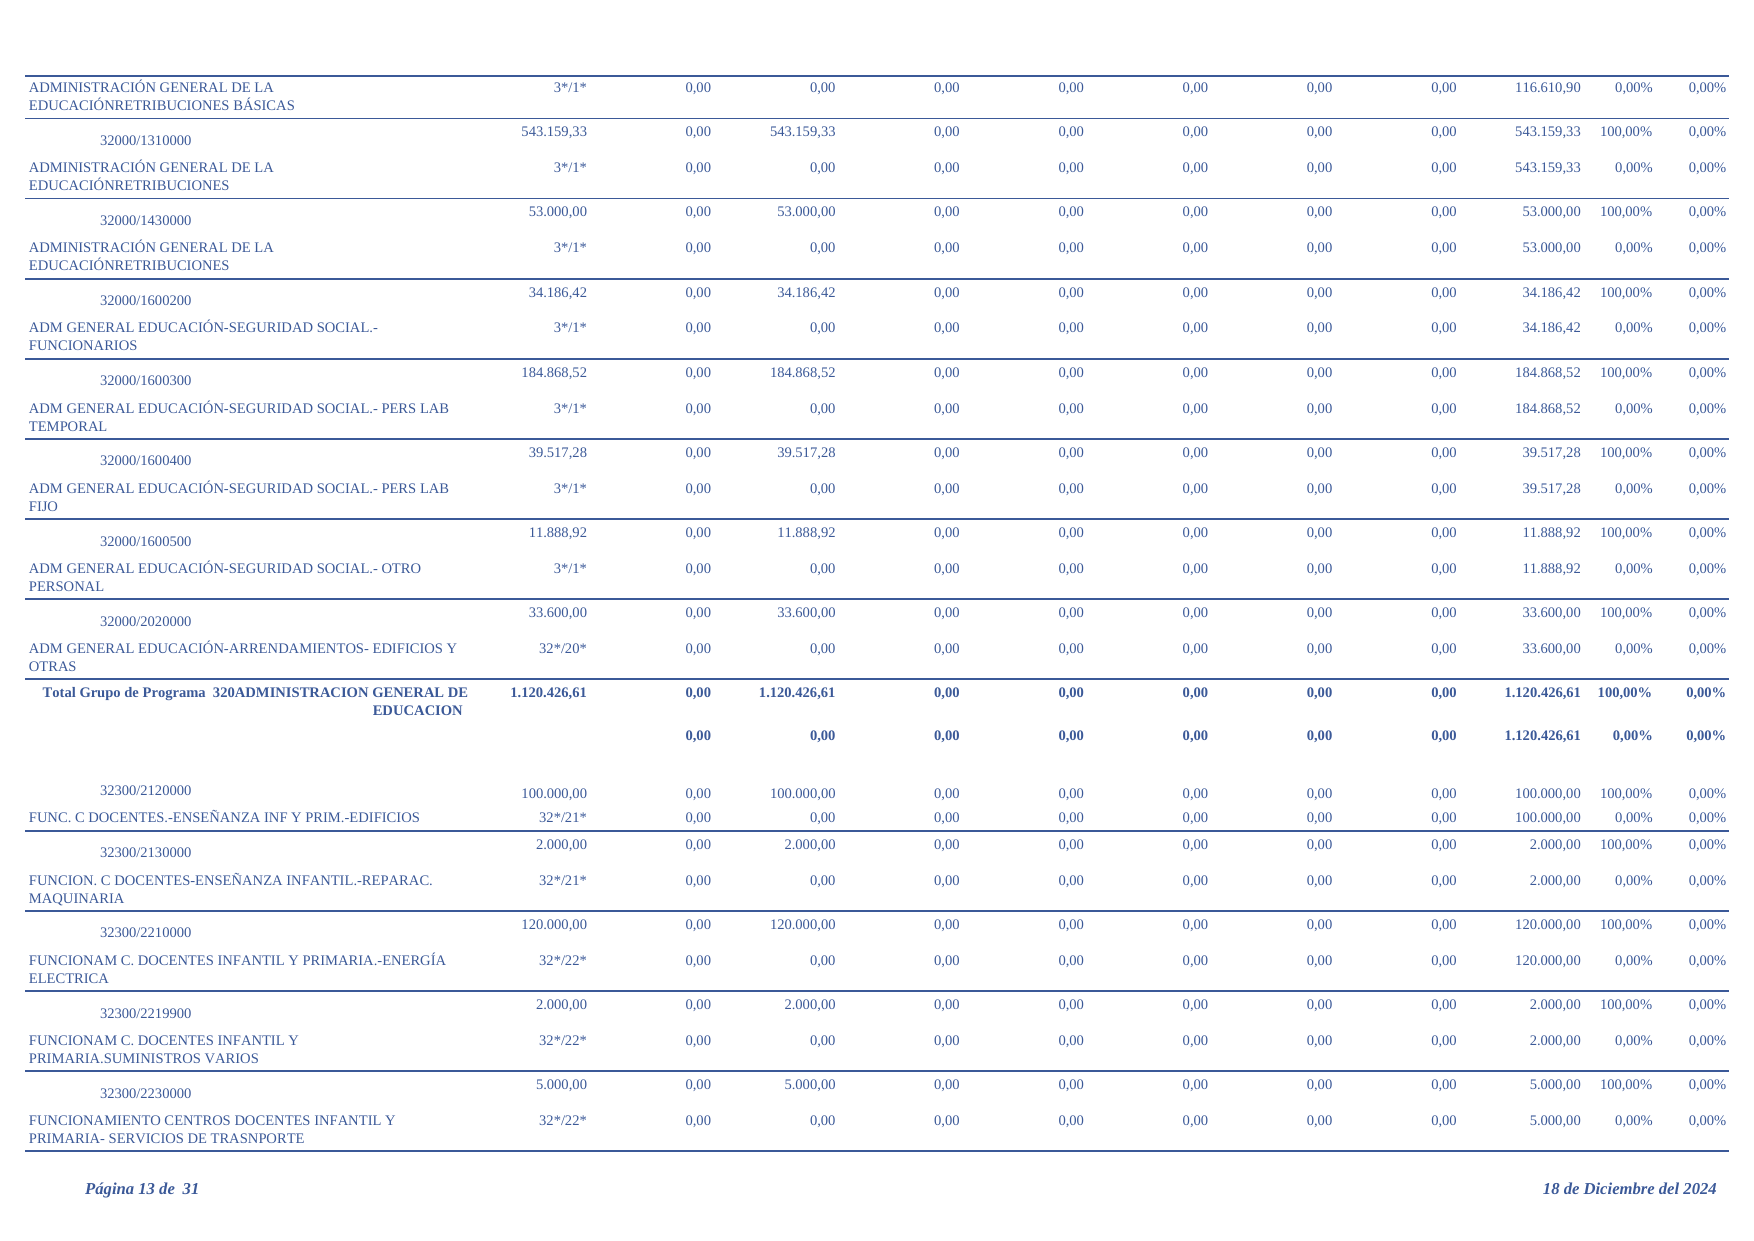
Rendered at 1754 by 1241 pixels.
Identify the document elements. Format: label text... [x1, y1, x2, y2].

table_cell 0,00 [987, 360, 1111, 395]
table_cell 0,00 [1111, 395, 1237, 438]
table_cell 0,00 [987, 235, 1111, 278]
table_cell 0,00 [611, 556, 733, 598]
table_cell 0,00 [863, 1028, 987, 1070]
table_cell 32300/2230000 [25, 1072, 490, 1108]
table_cell 0,00 [1237, 360, 1364, 395]
table_cell 543.159,33 [490, 119, 611, 155]
table_cell 39.517,28 [1487, 476, 1594, 518]
table_cell 0,00 [1237, 440, 1364, 476]
table_cell 32000/2020000 [25, 600, 490, 636]
table_cell 0,00 [1237, 199, 1364, 235]
table_cell 0,00 [733, 395, 863, 438]
table_cell 0,00 [1111, 77, 1237, 118]
table_cell 100,00% [1594, 199, 1666, 235]
table_cell 5.000,00 [1487, 1072, 1594, 1108]
table_cell 3*/1* [490, 556, 611, 598]
table_cell 0,00 [611, 764, 733, 805]
table_cell 100,00% [1594, 764, 1666, 805]
table_cell 33.600,00 [1487, 600, 1594, 636]
table_cell 0,00% [1594, 556, 1666, 598]
table_cell 0,00 [863, 723, 987, 764]
table_cell 0,00 [1237, 155, 1364, 198]
table_cell 32*/21* [490, 805, 611, 830]
table_cell 0,00 [1364, 199, 1487, 235]
table_cell 0,00 [863, 119, 987, 155]
table_cell 0,00 [987, 155, 1111, 198]
table_cell 0,00 [1237, 520, 1364, 556]
table_cell 0,00 [987, 636, 1111, 678]
table_cell 0,00 [611, 868, 733, 910]
table_cell 0,00 [987, 600, 1111, 636]
table_cell 0,00 [987, 556, 1111, 598]
table_cell 32*/22* [490, 948, 611, 990]
table_cell 0,00 [1111, 832, 1237, 867]
table_cell 33.600,00 [490, 600, 611, 636]
table_cell 0,00% [1666, 155, 1729, 198]
table_cell [490, 723, 611, 764]
table_cell 0,00 [863, 805, 987, 830]
table_cell 2.000,00 [490, 832, 611, 867]
table_cell 34.186,42 [733, 280, 863, 315]
table_cell 0,00 [1111, 1072, 1237, 1108]
table_cell 0,00% [1666, 1028, 1729, 1070]
table_cell 0,00 [1364, 1108, 1487, 1150]
table_cell ADM GENERAL EDUCACIÓN-ARRENDAMIENTOS- EDIFICIOS Y OTRAS [25, 636, 490, 678]
table_cell 0,00 [1111, 764, 1237, 805]
table_cell 0,00 [863, 992, 987, 1028]
table_cell 0,00 [1237, 1028, 1364, 1070]
table_cell 0,00 [987, 1072, 1111, 1108]
table_cell ADM GENERAL EDUCACIÓN-SEGURIDAD SOCIAL.- OTRO PERSONAL [25, 556, 490, 598]
table_cell 184.868,52 [1487, 360, 1594, 395]
table_cell FUNCION. C DOCENTES-ENSEÑANZA INFANTIL.-REPARAC. MAQUINARIA [25, 868, 490, 910]
table_cell 3*/1* [490, 395, 611, 438]
table_cell 0,00 [987, 199, 1111, 235]
table_cell 120.000,00 [490, 912, 611, 948]
table_cell 0,00 [1237, 805, 1364, 830]
table_cell 0,00 [611, 948, 733, 990]
table_cell 0,00 [611, 832, 733, 867]
table_cell 0,00% [1594, 476, 1666, 518]
table_cell 0,00% [1666, 440, 1729, 476]
table_cell 0,00 [1237, 600, 1364, 636]
table_cell 0,00 [987, 832, 1111, 867]
table_cell 0,00 [1237, 315, 1364, 358]
table_cell 0,00 [1364, 992, 1487, 1028]
table_cell 3*/1* [490, 77, 611, 118]
table_cell 0,00 [1364, 315, 1487, 358]
table_cell 0,00 [1364, 77, 1487, 118]
table_cell 0,00 [987, 476, 1111, 518]
table_cell 0,00 [1111, 948, 1237, 990]
table_cell 32000/1600400 [25, 440, 490, 476]
table_cell 0,00 [1111, 868, 1237, 910]
table_cell 0,00 [1111, 360, 1237, 395]
table_cell 0,00 [611, 805, 733, 830]
table_cell 0,00 [611, 1028, 733, 1070]
table_cell 100,00% [1594, 680, 1666, 722]
table_cell 0,00 [1364, 636, 1487, 678]
table_cell 2.000,00 [1487, 868, 1594, 910]
table_cell 0,00 [611, 360, 733, 395]
table_cell 39.517,28 [733, 440, 863, 476]
table_cell 1.120.426,61 [1487, 680, 1594, 722]
table_cell 11.888,92 [1487, 556, 1594, 598]
table_cell 100,00% [1594, 440, 1666, 476]
table_cell 0,00% [1594, 235, 1666, 278]
table_cell 5.000,00 [733, 1072, 863, 1108]
table_cell 0,00 [1111, 680, 1237, 722]
table_cell 0,00 [987, 912, 1111, 948]
table_cell ADM GENERAL EDUCACIÓN-SEGURIDAD SOCIAL.- FUNCIONARIOS [25, 315, 490, 358]
table_cell 0,00% [1594, 948, 1666, 990]
table_cell 0,00 [1364, 805, 1487, 830]
table_cell 184.868,52 [1487, 395, 1594, 438]
table_cell 0,00 [1364, 723, 1487, 764]
table_cell 0,00 [1111, 235, 1237, 278]
table_cell 0,00 [1111, 805, 1237, 830]
table_cell 0,00% [1666, 520, 1729, 556]
table_cell 0,00 [987, 315, 1111, 358]
table_cell 0,00% [1594, 723, 1666, 764]
table_cell 0,00 [863, 315, 987, 358]
table_cell 2.000,00 [1487, 992, 1594, 1028]
table_cell 100,00% [1594, 992, 1666, 1028]
table_cell 0,00 [1111, 476, 1237, 518]
table_cell 0,00 [1364, 520, 1487, 556]
table_cell 0,00% [1666, 805, 1729, 830]
table_cell 0,00% [1666, 992, 1729, 1028]
table_cell 53.000,00 [1487, 199, 1594, 235]
table_cell 0,00 [987, 395, 1111, 438]
table_cell 0,00 [611, 77, 733, 118]
table_cell 100.000,00 [1487, 764, 1594, 805]
table_cell 1.120.426,61 [490, 680, 611, 722]
table_cell 0,00 [733, 868, 863, 910]
table_cell 0,00 [611, 476, 733, 518]
table_cell 53.000,00 [1487, 235, 1594, 278]
table_cell 0,00% [1666, 235, 1729, 278]
table_cell 32300/2120000 [25, 764, 490, 805]
table_cell 0,00 [611, 280, 733, 315]
table_cell 0,00 [863, 440, 987, 476]
table_cell 0,00 [1364, 440, 1487, 476]
table_cell 100,00% [1594, 119, 1666, 155]
table_cell 0,00 [1111, 912, 1237, 948]
table_cell 1.120.426,61 [1487, 723, 1594, 764]
table_cell 11.888,92 [733, 520, 863, 556]
table_cell 39.517,28 [490, 440, 611, 476]
table_cell 0,00 [1364, 948, 1487, 990]
table_cell 0,00 [1237, 636, 1364, 678]
table_cell 0,00 [863, 520, 987, 556]
table_cell 1.120.426,61 [733, 680, 863, 722]
table_cell 0,00 [1111, 723, 1237, 764]
table_cell 0,00 [863, 280, 987, 315]
table_cell 116.610,90 [1487, 77, 1594, 118]
table_cell 0,00 [1364, 556, 1487, 598]
table_cell 184.868,52 [490, 360, 611, 395]
table_cell 0,00 [611, 199, 733, 235]
table_cell 0,00% [1666, 680, 1729, 722]
table_cell 3*/1* [490, 315, 611, 358]
table_cell 2.000,00 [733, 832, 863, 867]
table_cell 34.186,42 [1487, 280, 1594, 315]
table_cell 0,00% [1594, 1028, 1666, 1070]
table_cell 2.000,00 [1487, 1028, 1594, 1070]
table_cell 0,00 [987, 764, 1111, 805]
table_cell 0,00 [1364, 476, 1487, 518]
table_cell 0,00 [1364, 764, 1487, 805]
table_cell 0,00 [611, 600, 733, 636]
table_cell 0,00 [1111, 520, 1237, 556]
table_cell 0,00 [611, 912, 733, 948]
table_cell 0,00% [1594, 636, 1666, 678]
table_cell 0,00 [1237, 280, 1364, 315]
table_cell 32*/22* [490, 1028, 611, 1070]
table_cell 0,00 [1364, 155, 1487, 198]
table_cell 34.186,42 [1487, 315, 1594, 358]
table_cell 0,00 [863, 360, 987, 395]
table_cell 0,00 [1364, 1072, 1487, 1108]
table_cell 100,00% [1594, 280, 1666, 315]
table_cell 0,00% [1666, 948, 1729, 990]
table_cell 0,00 [1364, 680, 1487, 722]
table_cell 0,00 [611, 520, 733, 556]
table_cell 0,00% [1666, 1108, 1729, 1150]
table_cell 0,00 [733, 315, 863, 358]
table_cell 32000/1600500 [25, 520, 490, 556]
table_cell 0,00 [987, 1028, 1111, 1070]
table_cell 0,00 [733, 948, 863, 990]
table_cell 0,00% [1666, 119, 1729, 155]
table_cell 0,00 [1364, 360, 1487, 395]
table_cell 0,00 [1111, 315, 1237, 358]
table_cell 543.159,33 [733, 119, 863, 155]
table_cell 0,00 [1111, 992, 1237, 1028]
table_cell 100.000,00 [733, 764, 863, 805]
table_cell 0,00 [987, 280, 1111, 315]
table_cell 0,00 [863, 199, 987, 235]
table_cell 0,00 [1111, 636, 1237, 678]
table_cell 0,00 [987, 440, 1111, 476]
table_cell 0,00 [863, 600, 987, 636]
table_cell 0,00% [1594, 315, 1666, 358]
table_cell 0,00 [733, 476, 863, 518]
table_cell 0,00 [1237, 868, 1364, 910]
table_cell 0,00 [987, 119, 1111, 155]
table_cell 0,00% [1666, 600, 1729, 636]
table_cell 0,00% [1666, 556, 1729, 598]
table_cell 0,00 [1237, 764, 1364, 805]
table_cell 100.000,00 [1487, 805, 1594, 830]
table_cell 32*/22* [490, 1108, 611, 1150]
table_cell 0,00% [1666, 1072, 1729, 1108]
table_cell 0,00 [1237, 723, 1364, 764]
table_cell 0,00 [1111, 440, 1237, 476]
table_cell 0,00 [733, 805, 863, 830]
table_cell 0,00 [987, 992, 1111, 1028]
table_cell 0,00 [611, 1108, 733, 1150]
table_cell 0,00 [1364, 280, 1487, 315]
table_cell 0,00% [1666, 315, 1729, 358]
table_cell 0,00 [1237, 912, 1364, 948]
table_cell 0,00 [1364, 1028, 1487, 1070]
table_cell 0,00% [1594, 395, 1666, 438]
table_cell 100.000,00 [490, 764, 611, 805]
table_cell 0,00 [611, 680, 733, 722]
table_cell 32300/2219900 [25, 992, 490, 1028]
table_cell 0,00 [1237, 476, 1364, 518]
table_cell 0,00 [1364, 600, 1487, 636]
table_cell 0,00 [987, 723, 1111, 764]
table_cell 11.888,92 [490, 520, 611, 556]
table_cell 0,00% [1666, 360, 1729, 395]
table_cell 0,00 [733, 235, 863, 278]
table_cell 0,00 [733, 723, 863, 764]
table_cell 0,00 [1111, 600, 1237, 636]
table_cell 0,00 [863, 764, 987, 805]
table_cell 0,00 [863, 395, 987, 438]
table_cell 0,00 [611, 395, 733, 438]
table_cell 5.000,00 [1487, 1108, 1594, 1150]
table_cell 0,00 [863, 832, 987, 867]
table_cell 0,00 [1111, 155, 1237, 198]
table_cell 0,00% [1594, 868, 1666, 910]
table_cell 0,00 [1237, 1108, 1364, 1150]
table_cell 0,00 [1237, 119, 1364, 155]
table_cell FUNCIONAMIENTO CENTROS DOCENTES INFANTIL Y PRIMARIA- SERVICIOS DE TRASNPORTE [25, 1108, 490, 1150]
table_cell 0,00% [1666, 395, 1729, 438]
table_cell 0,00 [987, 1108, 1111, 1150]
table_cell 100,00% [1594, 360, 1666, 395]
table_cell 0,00 [863, 556, 987, 598]
table_cell 0,00 [987, 948, 1111, 990]
table_cell 0,00% [1666, 912, 1729, 948]
table_cell 0,00 [863, 1108, 987, 1150]
table_cell 0,00 [863, 636, 987, 678]
table_cell 0,00 [611, 636, 733, 678]
table_cell 0,00 [733, 155, 863, 198]
table_cell 543.159,33 [1487, 155, 1594, 198]
table_cell 0,00 [863, 1072, 987, 1108]
table_cell 0,00 [611, 235, 733, 278]
table_cell 0,00% [1666, 868, 1729, 910]
table_cell 0,00 [1364, 868, 1487, 910]
table_cell 0,00 [733, 1108, 863, 1150]
table_cell 0,00 [1237, 556, 1364, 598]
table_cell 0,00 [1364, 119, 1487, 155]
table_cell 120.000,00 [733, 912, 863, 948]
table_cell 0,00 [863, 476, 987, 518]
table_cell 0,00% [1666, 280, 1729, 315]
table_cell 0,00 [1237, 680, 1364, 722]
table_cell 34.186,42 [490, 280, 611, 315]
table_cell 0,00% [1666, 764, 1729, 805]
table_cell 0,00 [987, 77, 1111, 118]
table_cell 0,00 [1111, 1108, 1237, 1150]
table_cell 0,00 [1237, 832, 1364, 867]
table_cell 32000/1310000 [25, 119, 490, 155]
table_cell 0,00 [611, 119, 733, 155]
table_cell 0,00% [1666, 476, 1729, 518]
table_cell 32000/1600300 [25, 360, 490, 395]
table_cell 0,00 [987, 805, 1111, 830]
table_cell 0,00 [863, 235, 987, 278]
table_cell 100,00% [1594, 600, 1666, 636]
table_cell 0,00 [987, 868, 1111, 910]
table_cell 0,00% [1666, 723, 1729, 764]
table_cell 0,00 [863, 912, 987, 948]
table_cell 0,00% [1594, 805, 1666, 830]
table_cell ADMINISTRACIÓN GENERAL DE LA EDUCACIÓNRETRIBUCIONES BÁSICAS [25, 77, 490, 118]
table_cell 0,00 [611, 155, 733, 198]
table_cell 33.600,00 [733, 600, 863, 636]
table_cell 0,00% [1594, 1108, 1666, 1150]
table_cell 100,00% [1594, 832, 1666, 867]
table_cell 0,00 [863, 868, 987, 910]
table_cell 543.159,33 [1487, 119, 1594, 155]
table_cell 0,00% [1594, 155, 1666, 198]
table_cell 0,00 [1364, 235, 1487, 278]
table_cell 0,00 [733, 556, 863, 598]
table_cell 2.000,00 [1487, 832, 1594, 867]
table_cell 100,00% [1594, 520, 1666, 556]
table_cell 32300/2130000 [25, 832, 490, 867]
table_cell 32000/1430000 [25, 199, 490, 235]
table_cell FUNCIONAM C. DOCENTES INFANTIL Y PRIMARIA.-ENERGÍA ELECTRICA [25, 948, 490, 990]
table_cell 100,00% [1594, 912, 1666, 948]
table_cell 0,00 [1364, 832, 1487, 867]
table_cell 0,00 [863, 948, 987, 990]
table_cell 11.888,92 [1487, 520, 1594, 556]
table_cell 0,00 [1237, 235, 1364, 278]
table_cell ADM GENERAL EDUCACIÓN-SEGURIDAD SOCIAL.- PERS LAB FIJO [25, 476, 490, 518]
table_cell 0,00 [611, 992, 733, 1028]
table_cell 3*/1* [490, 155, 611, 198]
table_cell 0,00 [1237, 395, 1364, 438]
table_cell 184.868,52 [733, 360, 863, 395]
table_cell 0,00 [611, 315, 733, 358]
table_cell 0,00% [1666, 832, 1729, 867]
table_cell 0,00% [1594, 77, 1666, 118]
table_cell [25, 723, 490, 764]
table_cell 0,00 [611, 1072, 733, 1108]
table_cell 0,00 [1237, 948, 1364, 990]
table_cell 0,00 [1364, 395, 1487, 438]
table_cell 0,00 [1111, 556, 1237, 598]
table_cell 0,00 [1111, 199, 1237, 235]
table_cell 0,00 [863, 155, 987, 198]
table_cell 0,00 [1237, 77, 1364, 118]
table_cell 53.000,00 [733, 199, 863, 235]
table_cell 0,00% [1666, 199, 1729, 235]
table_cell 5.000,00 [490, 1072, 611, 1108]
table_cell ADMINISTRACIÓN GENERAL DE LA EDUCACIÓNRETRIBUCIONES [25, 155, 490, 198]
table_cell 2.000,00 [490, 992, 611, 1028]
table_cell 32300/2210000 [25, 912, 490, 948]
table_cell Total Grupo de Programa 320ADMINISTRACION GENERAL DE EDUCACION [25, 680, 490, 722]
table_cell 0,00 [733, 636, 863, 678]
table_cell 0,00% [1666, 636, 1729, 678]
table_cell 0,00 [733, 77, 863, 118]
table_cell 0,00 [1237, 1072, 1364, 1108]
table_cell 0,00% [1666, 77, 1729, 118]
table_cell FUNC. C DOCENTES.-ENSEÑANZA INF Y PRIM.-EDIFICIOS [25, 805, 490, 830]
table_cell 32000/1600200 [25, 280, 490, 315]
table_cell 32*/21* [490, 868, 611, 910]
table_cell 0,00 [733, 1028, 863, 1070]
table_cell 0,00 [1111, 119, 1237, 155]
table_cell 0,00 [611, 723, 733, 764]
table_cell 0,00 [863, 77, 987, 118]
table_cell FUNCIONAM C. DOCENTES INFANTIL Y PRIMARIA.SUMINISTROS VARIOS [25, 1028, 490, 1070]
table_cell 32*/20* [490, 636, 611, 678]
table_cell 0,00 [1364, 912, 1487, 948]
table_cell 0,00 [1237, 992, 1364, 1028]
table_cell 100,00% [1594, 1072, 1666, 1108]
table_cell 120.000,00 [1487, 948, 1594, 990]
table_cell 0,00 [987, 520, 1111, 556]
table_cell 120.000,00 [1487, 912, 1594, 948]
table_cell 3*/1* [490, 235, 611, 278]
table_cell ADMINISTRACIÓN GENERAL DE LA EDUCACIÓNRETRIBUCIONES [25, 235, 490, 278]
table_cell 33.600,00 [1487, 636, 1594, 678]
table_cell 0,00 [1111, 280, 1237, 315]
table_cell ADM GENERAL EDUCACIÓN-SEGURIDAD SOCIAL.- PERS LAB TEMPORAL [25, 395, 490, 438]
table_cell 0,00 [611, 440, 733, 476]
table_cell 3*/1* [490, 476, 611, 518]
table_cell 2.000,00 [733, 992, 863, 1028]
table_cell 0,00 [987, 680, 1111, 722]
table_cell 53.000,00 [490, 199, 611, 235]
table_cell 0,00 [1111, 1028, 1237, 1070]
table_cell 0,00 [863, 680, 987, 722]
table_cell 39.517,28 [1487, 440, 1594, 476]
